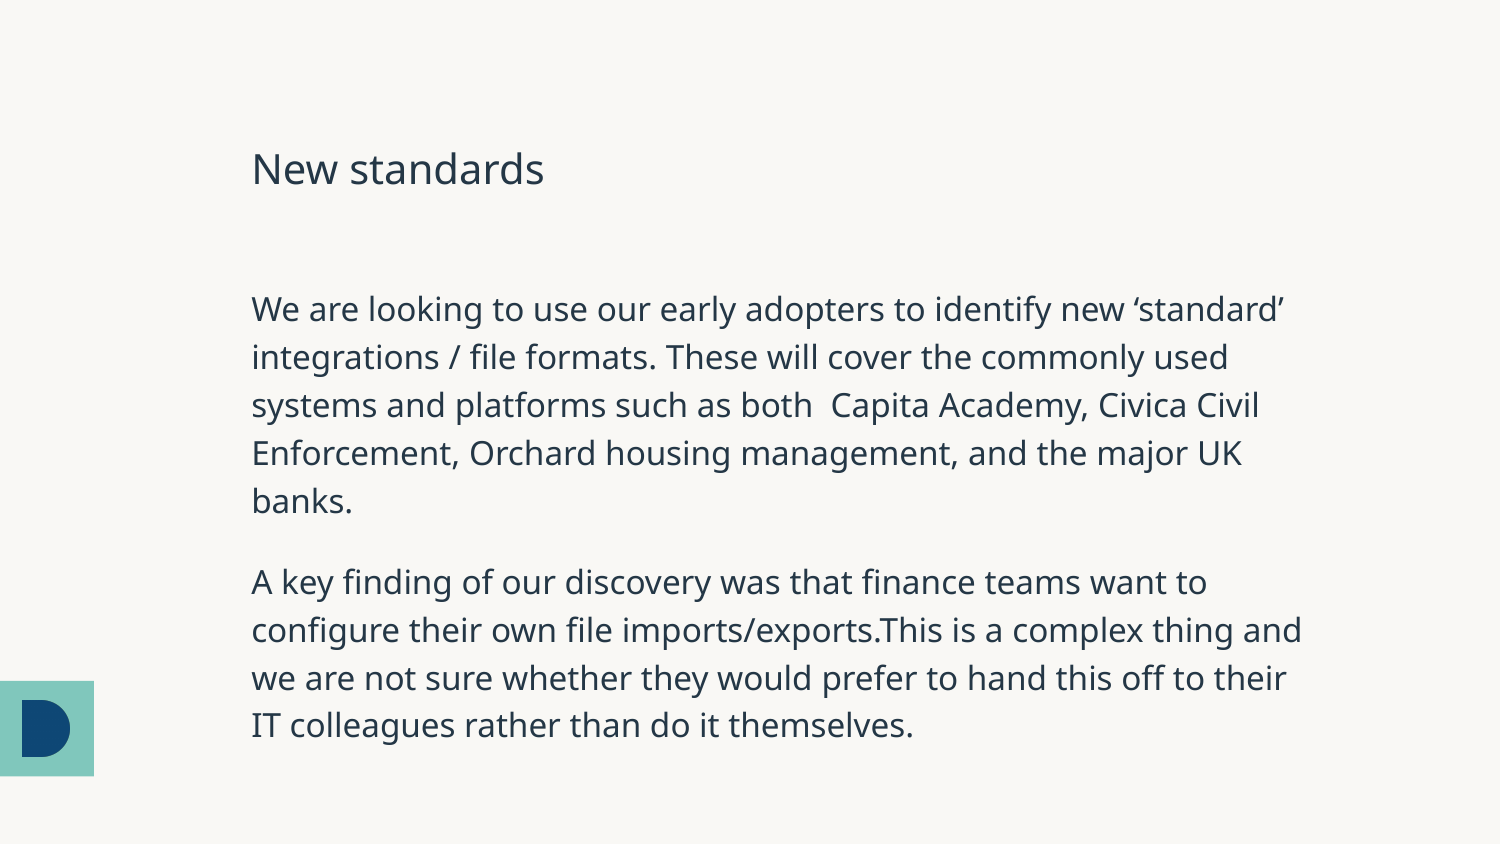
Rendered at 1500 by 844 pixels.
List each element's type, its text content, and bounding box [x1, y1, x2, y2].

list We are looking to use our early adopters to identify new ‘standard’ integrations / file formats. These will cover the commonly used systems and platforms such as both Capita Academy, Civica Civil Enforcement, Orchard housing management, and the major UK banks. A key finding of our discovery was that finance teams want to configure their own file imports/exports.This is a complex thing and we are not sure whether they would prefer to hand this off to their IT colleagues rather than do it themselves. [236, 265, 1329, 681]
title New standards [236, 118, 1329, 238]
picture [22, 700, 70, 757]
